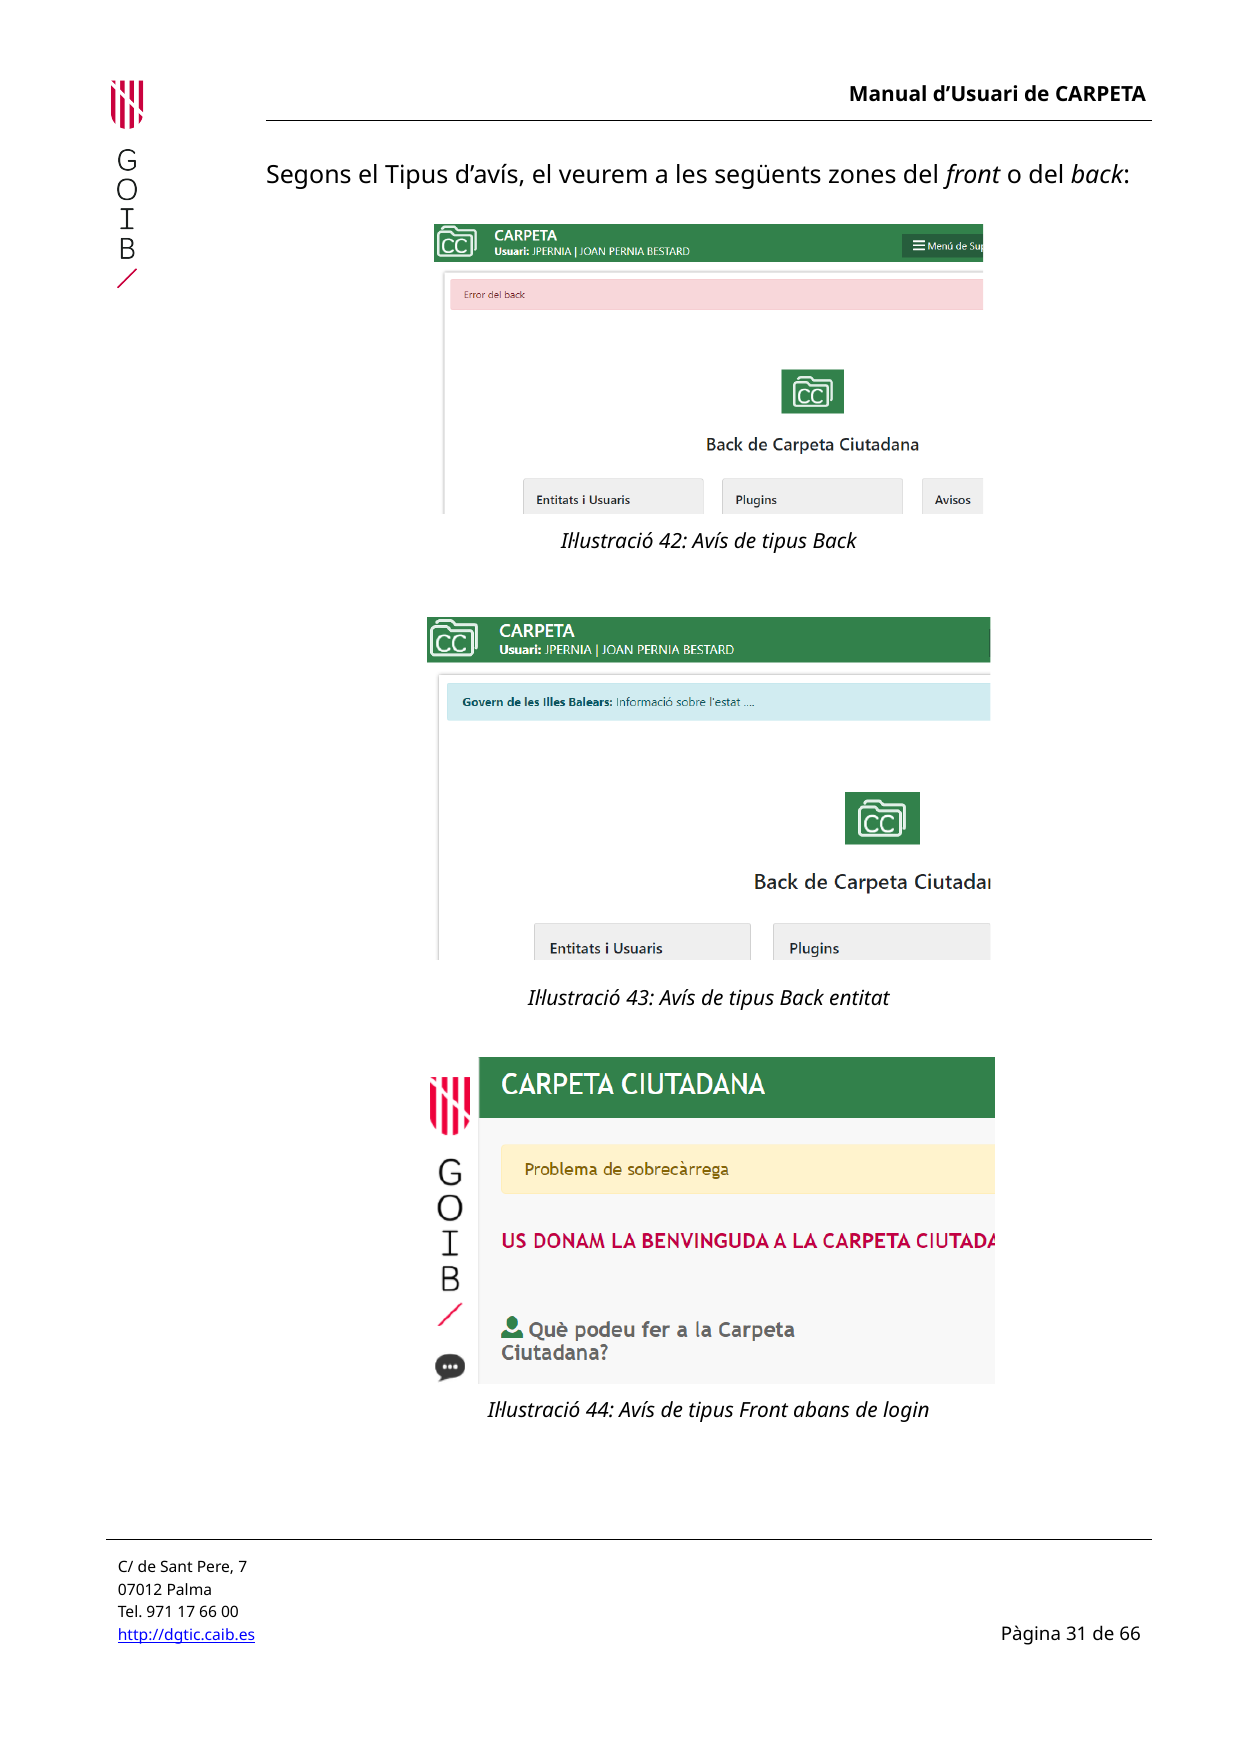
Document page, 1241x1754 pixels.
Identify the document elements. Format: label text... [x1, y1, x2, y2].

picture [422, 1057, 995, 1384]
picture [82, 57, 172, 319]
text Il·lustració 42: Avís de tipus Back [266, 514, 1152, 554]
picture [434, 224, 984, 514]
picture [427, 617, 991, 960]
text Segons el Tipus d’avís, el veurem a les següents zones del front o del back: [266, 156, 1152, 191]
text Il·lustració 44: Avís de tipus Front abans de login [266, 1384, 1152, 1423]
text Il·lustració 43: Avís de tipus Back entitat [266, 960, 1152, 1012]
